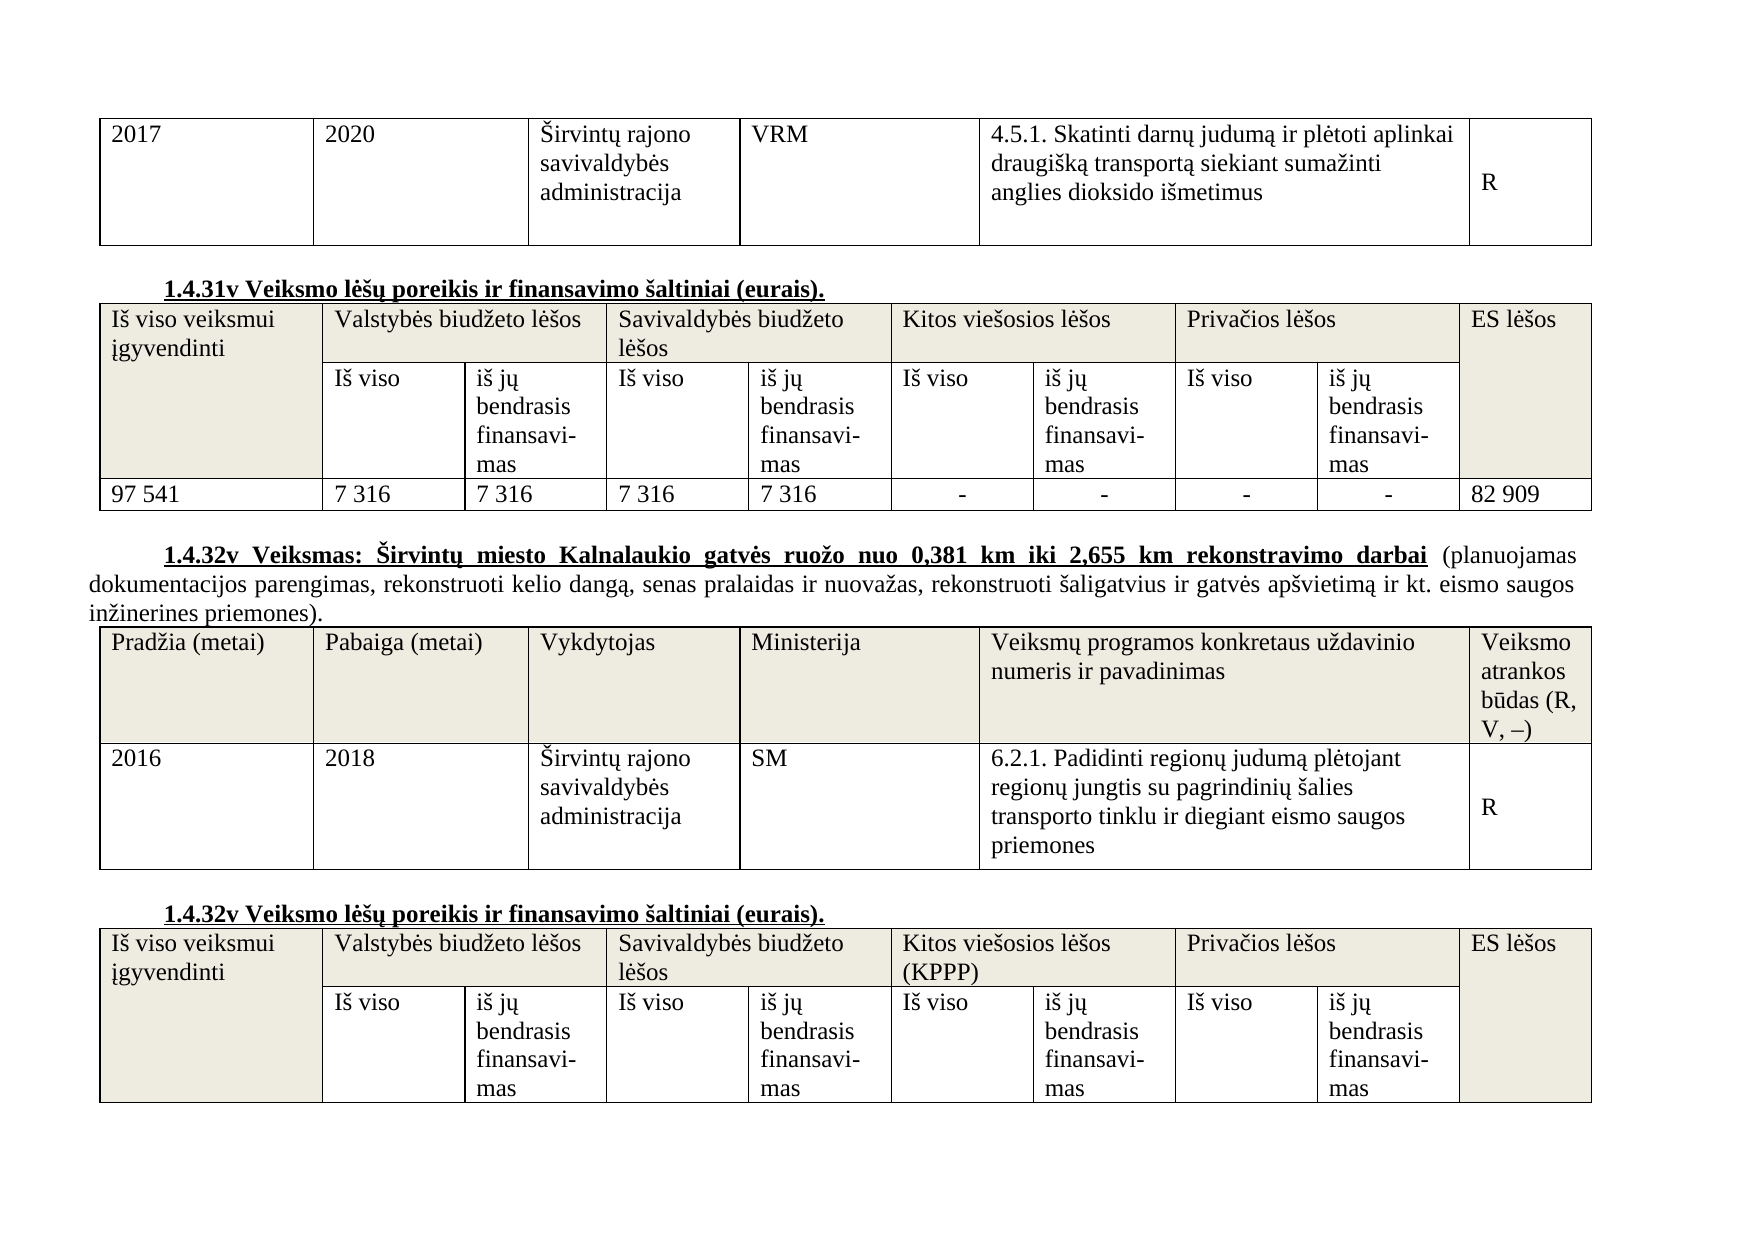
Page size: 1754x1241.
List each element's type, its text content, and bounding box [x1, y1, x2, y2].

table_cell iš jų bendrasis finansavi- mas [1034, 987, 1175, 1102]
table_cell 2020 [314, 119, 528, 244]
table_cell - [1034, 479, 1175, 510]
table_cell 7 316 [749, 479, 891, 510]
table_header Valstybės biudžeto lėšos [323, 929, 606, 986]
table_header Privačios lėšos [1176, 929, 1459, 986]
table_header Veiksmo atrankos būdas (R, V, –) [1470, 628, 1591, 742]
table_cell 7 316 [607, 479, 748, 510]
table_header Pradžia (metai) [101, 628, 313, 742]
table_cell iš jų bendrasis finansavi- mas [1034, 363, 1175, 478]
table_header ES lėšos [1460, 929, 1591, 1102]
table_cell R [1470, 119, 1591, 244]
table_cell 97 541 [101, 479, 322, 510]
table_cell Iš viso [607, 987, 748, 1102]
table_cell - [1318, 479, 1459, 510]
table_header Vykdytojas [529, 628, 739, 742]
table_header Savivaldybės biudžeto lėšos [607, 304, 891, 362]
table_header Ministerija [741, 628, 979, 742]
table_cell Širvintų rajono savivaldybės administracija [529, 744, 739, 869]
table_cell 2018 [314, 744, 528, 869]
table_header Valstybės biudžeto lėšos [323, 304, 606, 362]
table_cell 6.2.1. Padidinti regionų judumą plėtojant regionų jungtis su pagrindinių šalies transporto tinklu ir diegiant eismo saugos priemones [980, 744, 1469, 869]
text 1.4.32v Veiksmo lėšų poreikis ir finansavimo šaltiniai (eurais). [89, 899, 1577, 927]
table_cell 2017 [101, 119, 313, 244]
table_header Iš viso veiksmui įgyvendinti [101, 304, 322, 478]
table_cell 7 316 [466, 479, 606, 510]
table_header Savivaldybės biudžeto lėšos [607, 929, 891, 986]
table_header Kitos viešosios lėšos [892, 304, 1175, 362]
text 1.4.31v Veiksmo lėšų poreikis ir finansavimo šaltiniai (eurais). [89, 274, 1577, 303]
table_cell Iš viso [1176, 987, 1317, 1102]
table_header Kitos viešosios lėšos (KPPP) [892, 929, 1175, 986]
table_cell 82 909 [1460, 479, 1591, 510]
table_header Privačios lėšos [1176, 304, 1459, 362]
table_cell R [1470, 744, 1591, 869]
table_cell Iš viso [323, 363, 464, 478]
table_cell iš jų bendrasis finansavi- mas [749, 363, 891, 478]
table_cell iš jų bendrasis finansavi- mas [466, 987, 606, 1102]
table_header Veiksmų programos konkretaus uždavinio numeris ir pavadinimas [980, 628, 1469, 742]
table_cell 7 316 [323, 479, 464, 510]
table_header ES lėšos [1460, 304, 1591, 478]
table_cell Iš viso [892, 363, 1033, 478]
table_cell VRM [741, 119, 979, 244]
table_cell SM [741, 744, 979, 869]
table_cell Širvintų rajono savivaldybės administracija [529, 119, 739, 244]
table_header Iš viso veiksmui įgyvendinti [101, 929, 322, 1102]
table_cell iš jų bendrasis finansavi- mas [749, 987, 891, 1102]
table_cell - [892, 479, 1033, 510]
table_cell 2016 [101, 744, 313, 869]
table_cell Iš viso [323, 987, 464, 1102]
table_cell Iš viso [607, 363, 748, 478]
table_cell Iš viso [892, 987, 1033, 1102]
table_cell iš jų bendrasis finansavi- mas [466, 363, 606, 478]
table_cell iš jų bendrasis finansavi- mas [1318, 363, 1459, 478]
table_header Pabaiga (metai) [314, 628, 528, 742]
table_cell - [1176, 479, 1317, 510]
table_cell 4.5.1. Skatinti darnų judumą ir plėtoti aplinkai draugišką transportą siekiant sumažinti anglies dioksido išmetimus [980, 119, 1469, 244]
text 1.4.32v Veiksmas: Širvintų miesto Kalnalaukio gatvės ruožo nuo 0,381 km iki 2,655 km rekonstravimo darbai (planuojamas dokumentacijos parengimas, rekonstruoti kelio dangą, senas pralaidas ir nuovažas, rekonstruoti šaligatvius ir gatvės apšvietimą ir kt. eismo saugos inžinerines priemones). [89, 540, 1577, 626]
table_cell Iš viso [1176, 363, 1317, 478]
table_cell iš jų bendrasis finansavi- mas [1318, 987, 1459, 1102]
